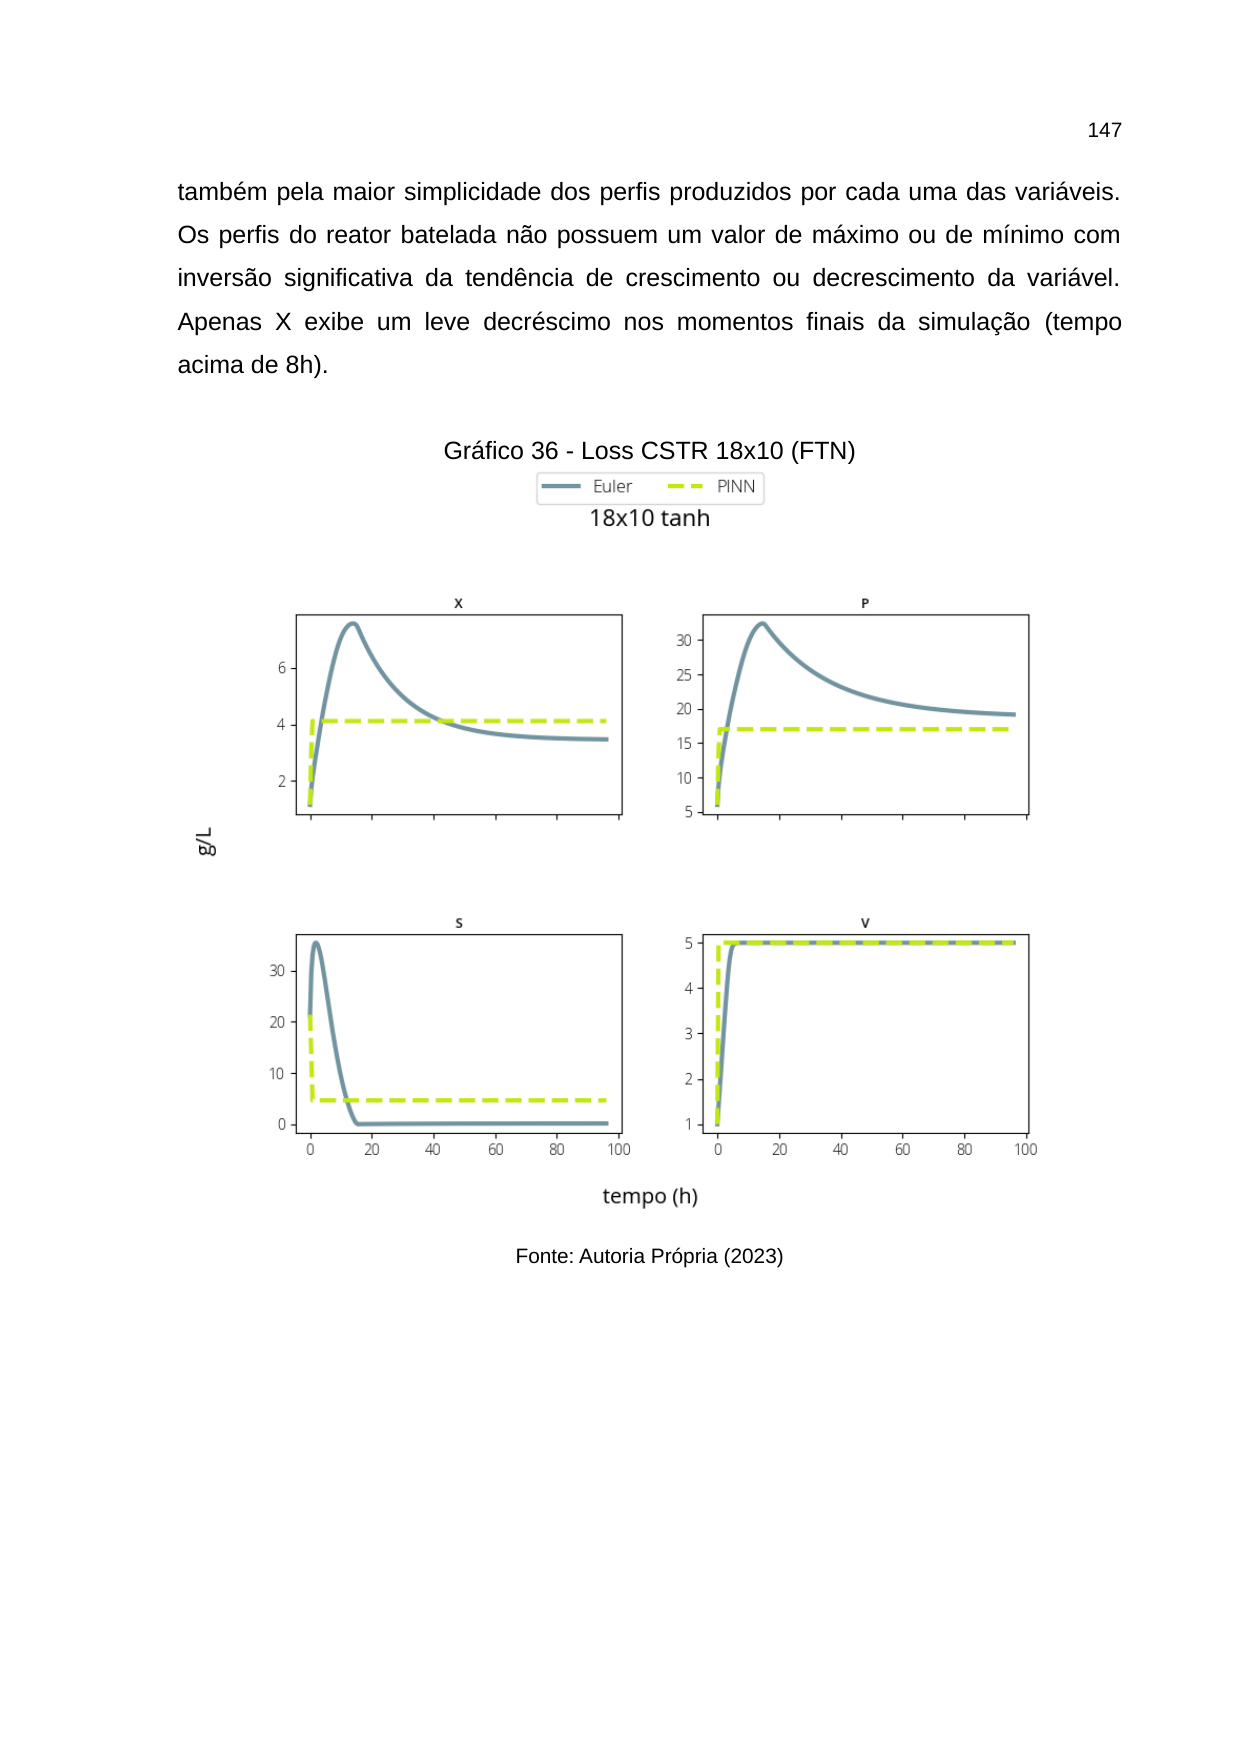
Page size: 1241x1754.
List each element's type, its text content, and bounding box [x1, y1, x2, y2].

text Fonte: Autoria Própria (2023) [177, 1244, 1122, 1268]
picture [177, 464, 1123, 1216]
text Gráfico 36 - Loss CSTR 18x10 (FTN) [177, 436, 1122, 464]
text também pela maior simplicidade dos perfis produzidos por cada uma das variáveis. Os perfis do reator batelada não possuem um valor de máximo ou de mínimo com inversão significativa da tendência de crescimento ou decrescimento da variável. Apenas X exibe um leve decréscimo nos momentos finais da simulação (tempo acima de 8h). [177, 177, 1122, 378]
